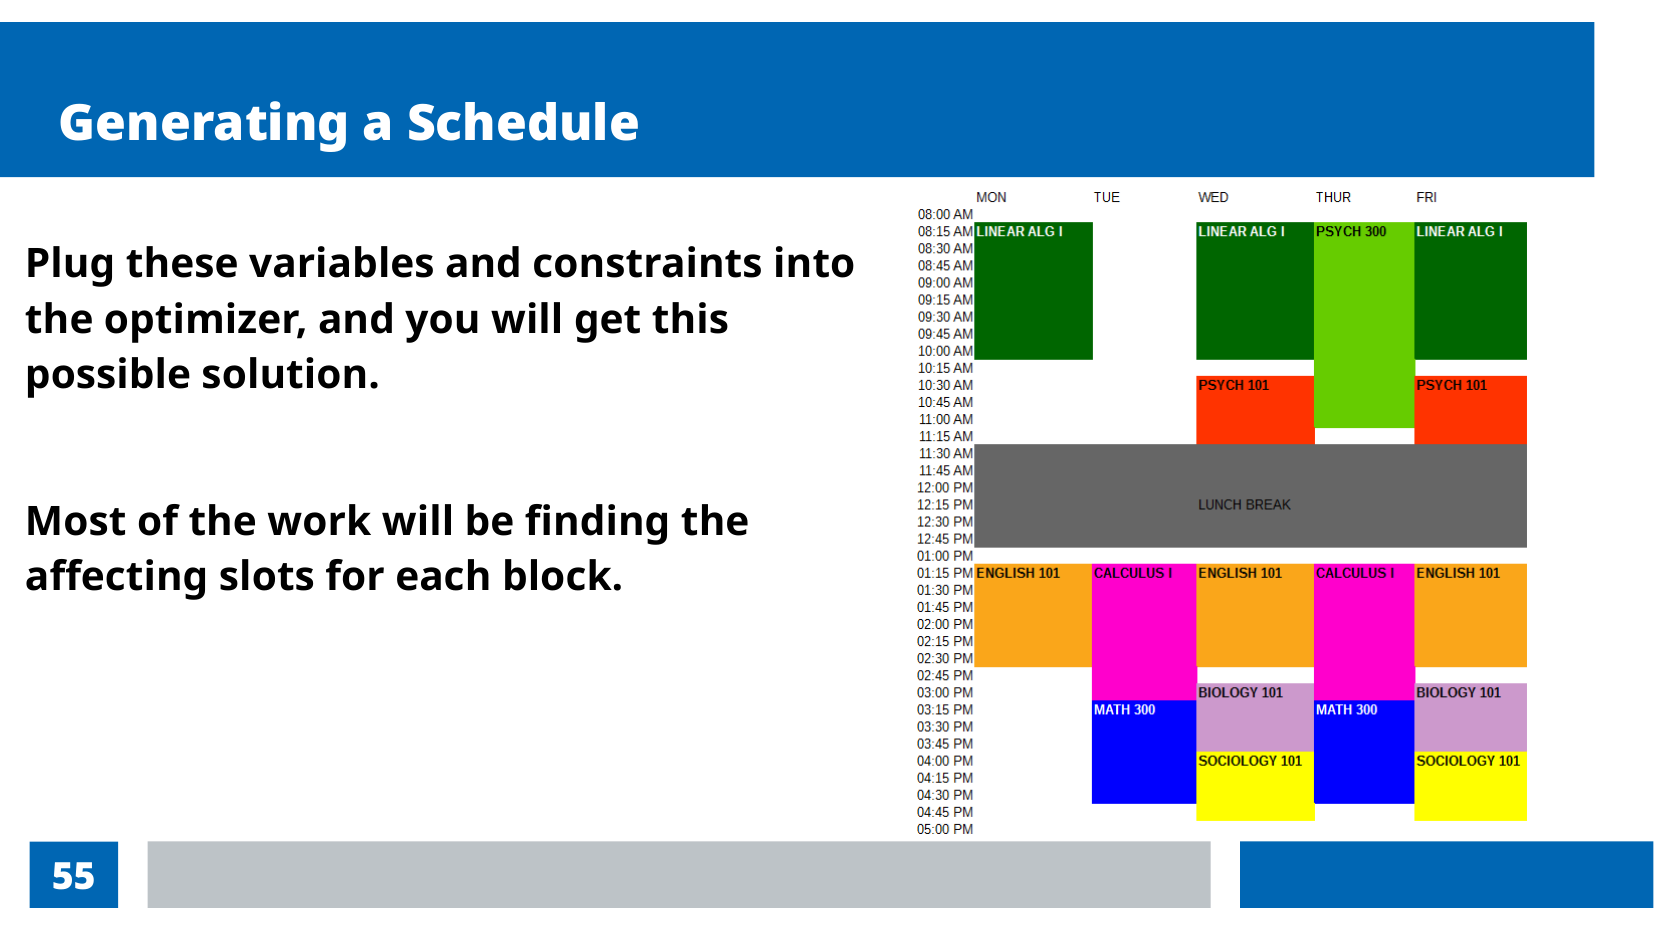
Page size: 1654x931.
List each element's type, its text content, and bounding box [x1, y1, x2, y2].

list Plug these variables and constraints into the optimizer, and you will get this possible solution. Most of the work will be finding the affecting slots for each block. [25, 234, 886, 811]
picture [905, 188, 1531, 841]
title Generating a Schedule [59, 44, 1595, 156]
